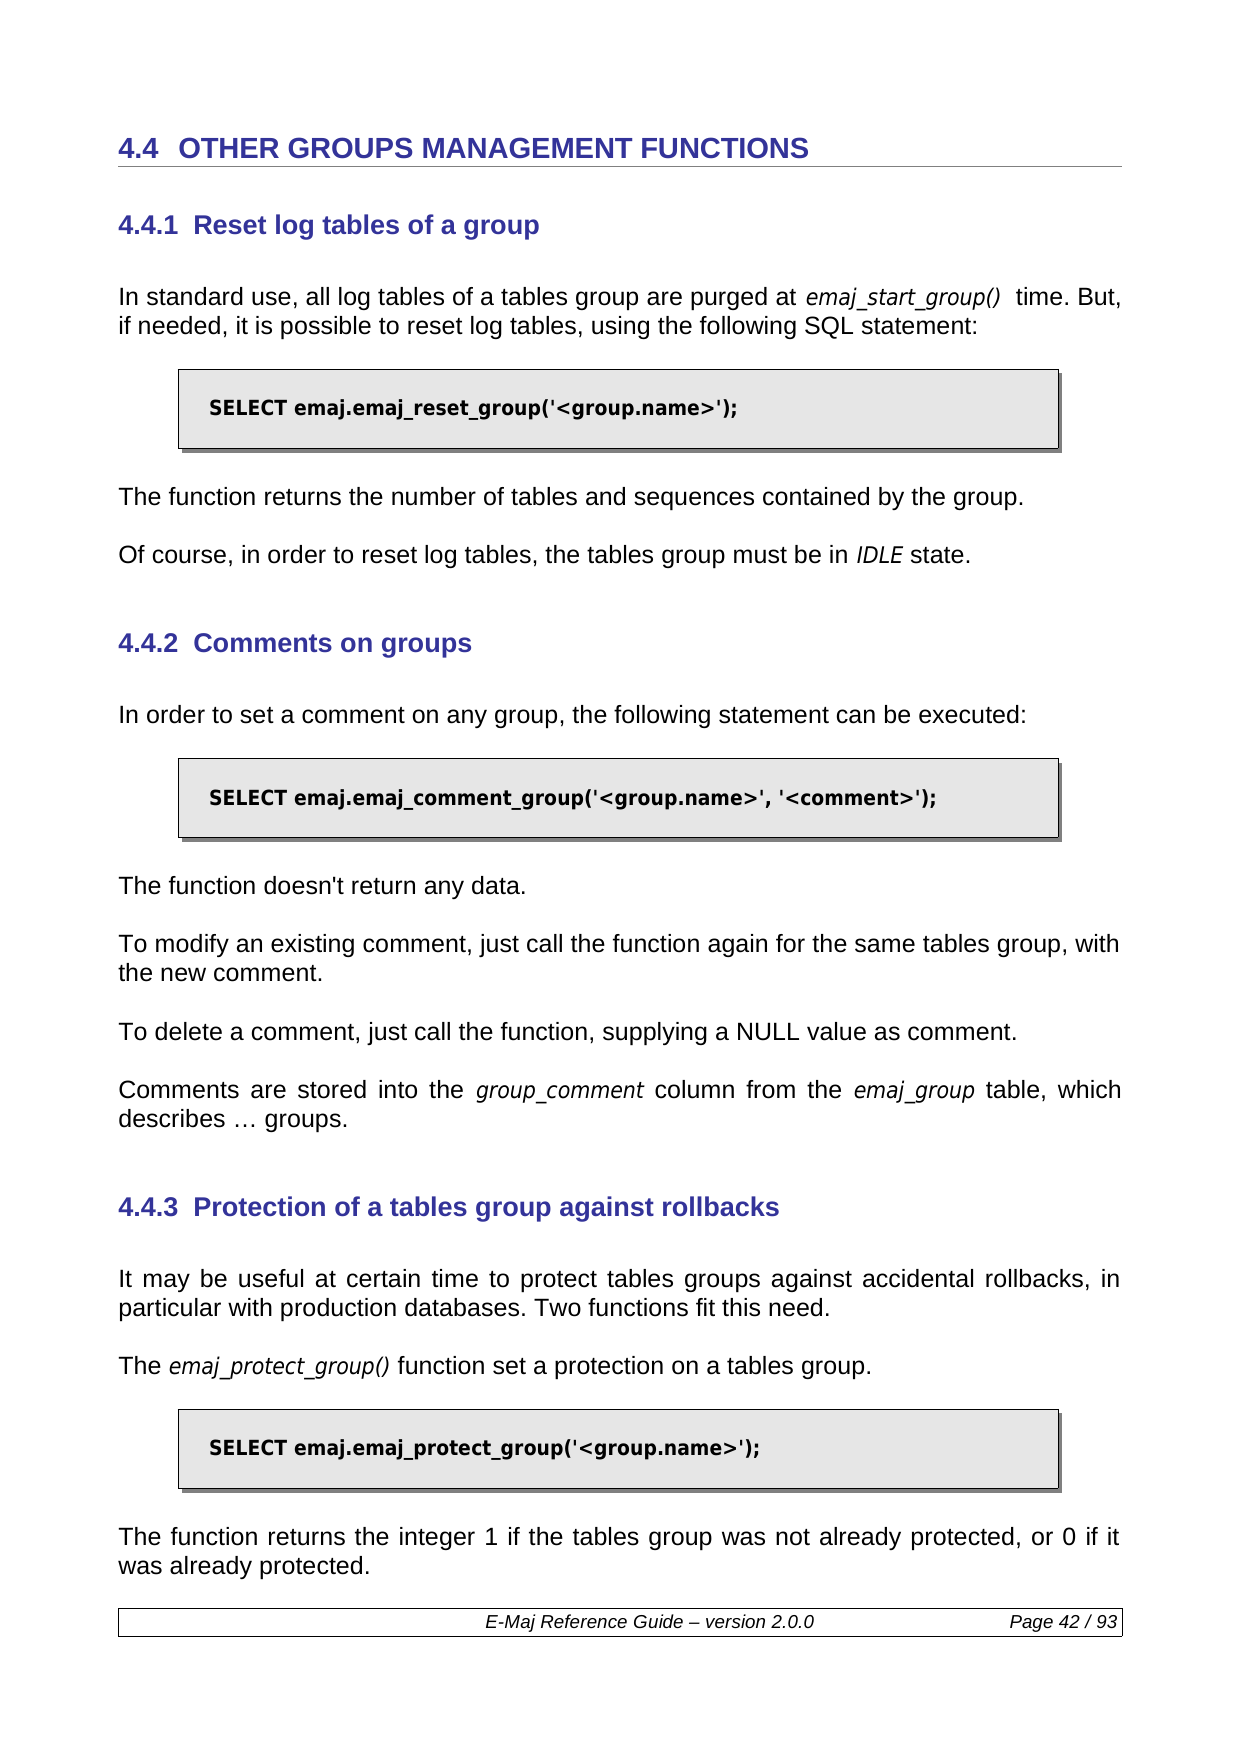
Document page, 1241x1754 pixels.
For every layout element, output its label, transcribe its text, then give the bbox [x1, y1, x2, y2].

text The function doesn't return any data. [118, 871, 1122, 900]
text It may be useful at certain time to protect tables groups against accidental rollbacks, in particular with production databases. Two functions fit this need. [118, 1263, 1122, 1322]
text Of course, in order to reset log tables, the tables group must be in IDLE state. [118, 540, 1122, 569]
text The function returns the number of tables and sequences contained by the group. [118, 482, 1122, 511]
text In standard use, all log tables of a tables group are purged at emaj_start_group() time. But, if needed, it is possible to reset log tables, using the following SQL statement: [118, 281, 1122, 339]
subtitle Comments on groups [118, 627, 1122, 658]
text To delete a comment, just call the function, supplying a NULL value as comment. [118, 1016, 1122, 1046]
text SELECT emaj.emaj_comment_group('<group.name>', '<comment>'); [179, 782, 1058, 807]
subtitle Reset log tables of a group [118, 209, 1122, 240]
text SELECT emaj.emaj_protect_group('<group.name>'); [179, 1433, 1058, 1458]
text The emaj_protect_group() function set a protection on a tables group. [118, 1351, 1122, 1380]
text To modify an existing comment, just call the function again for the same tables group, with the new comment. [118, 929, 1122, 987]
text Comments are stored into the group_comment column from the emaj_group table, which describes … groups. [118, 1074, 1122, 1133]
subtitle Protection of a tables group against rollbacks [118, 1191, 1122, 1222]
subtitle Other groups management functions [118, 131, 1122, 166]
text The function returns the integer 1 if the tables group was not already protected, or 0 if it was already protected. [118, 1522, 1122, 1580]
text In order to set a comment on any group, the following statement can be executed: [118, 700, 1122, 729]
text SELECT emaj.emaj_reset_group('<group.name>'); [179, 393, 1058, 418]
